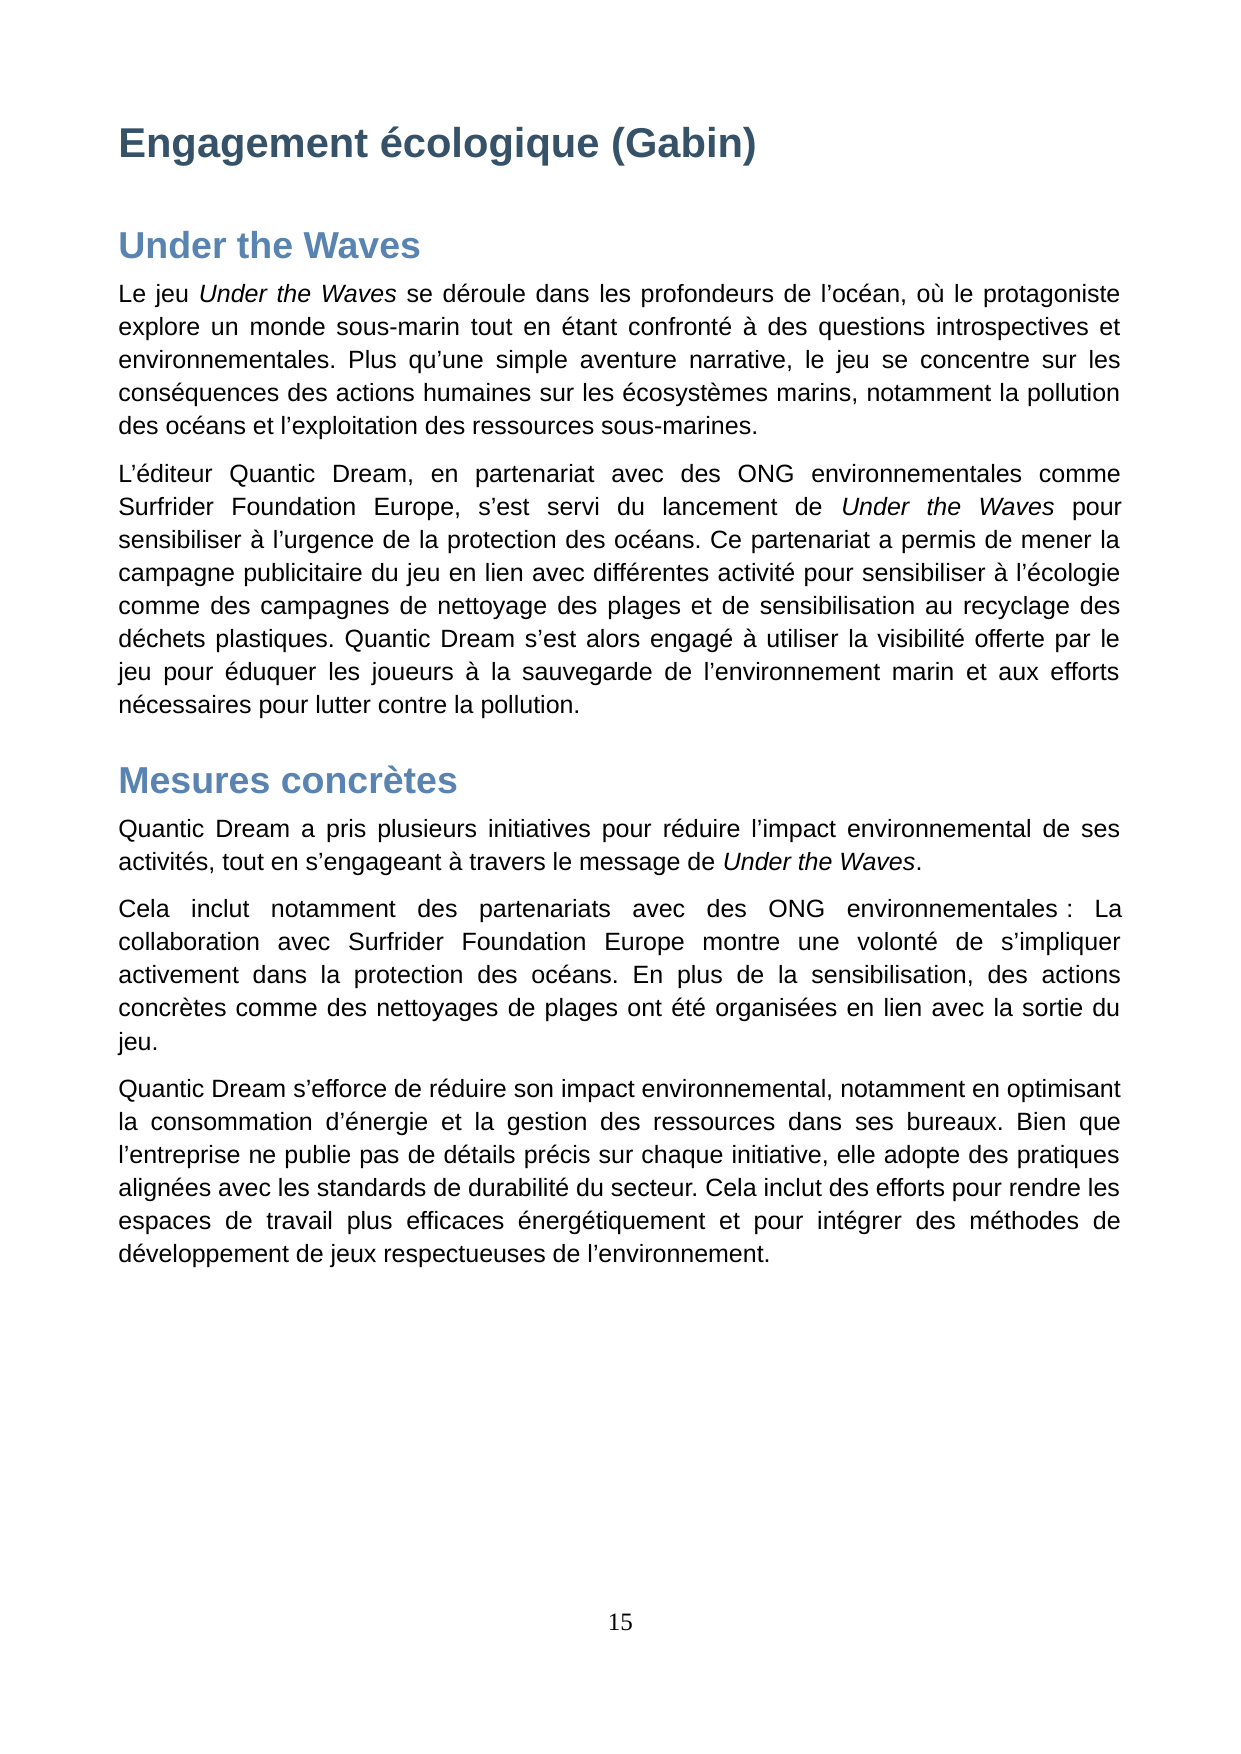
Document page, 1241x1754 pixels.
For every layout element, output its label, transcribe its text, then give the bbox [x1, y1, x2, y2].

text L’éditeur Quantic Dream, en partenariat avec des ONG environnementales comme Surfrider Foundation Europe, s’est servi du lancement de Under the Waves pour sensibiliser à l’urgence de la protection des océans. Ce partenariat a permis de mener la campagne publicitaire du jeu en lien avec différentes activité pour sensibiliser à l’écologie comme des campagnes de nettoyage des plages et de sensibilisation au recyclage des déchets plastiques. Quantic Dream s’est alors engagé à utiliser la visibilité offerte par le jeu pour éduquer les joueurs à la sauvegarde de l’environnement marin et aux efforts nécessaires pour lutter contre la pollution. [118, 458, 1122, 718]
text Quantic Dream a pris plusieurs initiatives pour réduire l’impact environnemental de ses activités, tout en s’engageant à travers le message de Under the Waves. [118, 814, 1122, 876]
text Quantic Dream s’efforce de réduire son impact environnemental, notamment en optimisant la consommation d’énergie et la gestion des ressources dans ses bureaux. Bien que l’entreprise ne publie pas de détails précis sur chaque initiative, elle adopte des pratiques alignées avec les standards de durabilité du secteur. Cela inclut des efforts pour rendre les espaces de travail plus efficaces énergétiquement et pour intégrer des méthodes de développement de jeux respectueuses de l’environnement. [118, 1074, 1122, 1268]
text Le jeu Under the Waves se déroule dans les profondeurs de l’océan, où le protagoniste explore un monde sous-marin tout en étant confronté à des questions introspectives et environnementales. Plus qu’une simple aventure narrative, le jeu se concentre sur les conséquences des actions humaines sur les écosystèmes marins, notamment la pollution des océans et l’exploitation des ressources sous-marines. [118, 279, 1122, 440]
subtitle Mesures concrètes [118, 758, 1122, 801]
text Cela inclut notamment des partenariats avec des ONG environnementales : La collaboration avec Surfrider Foundation Europe montre une volonté de s’impliquer activement dans la protection des océans. En plus de la sensibilisation, des actions concrètes comme des nettoyages de plages ont été organisées en lien avec la sortie du jeu. [118, 894, 1122, 1055]
subtitle Engagement écologique (Gabin) [118, 118, 1122, 166]
subtitle Under the Waves [118, 223, 1122, 266]
